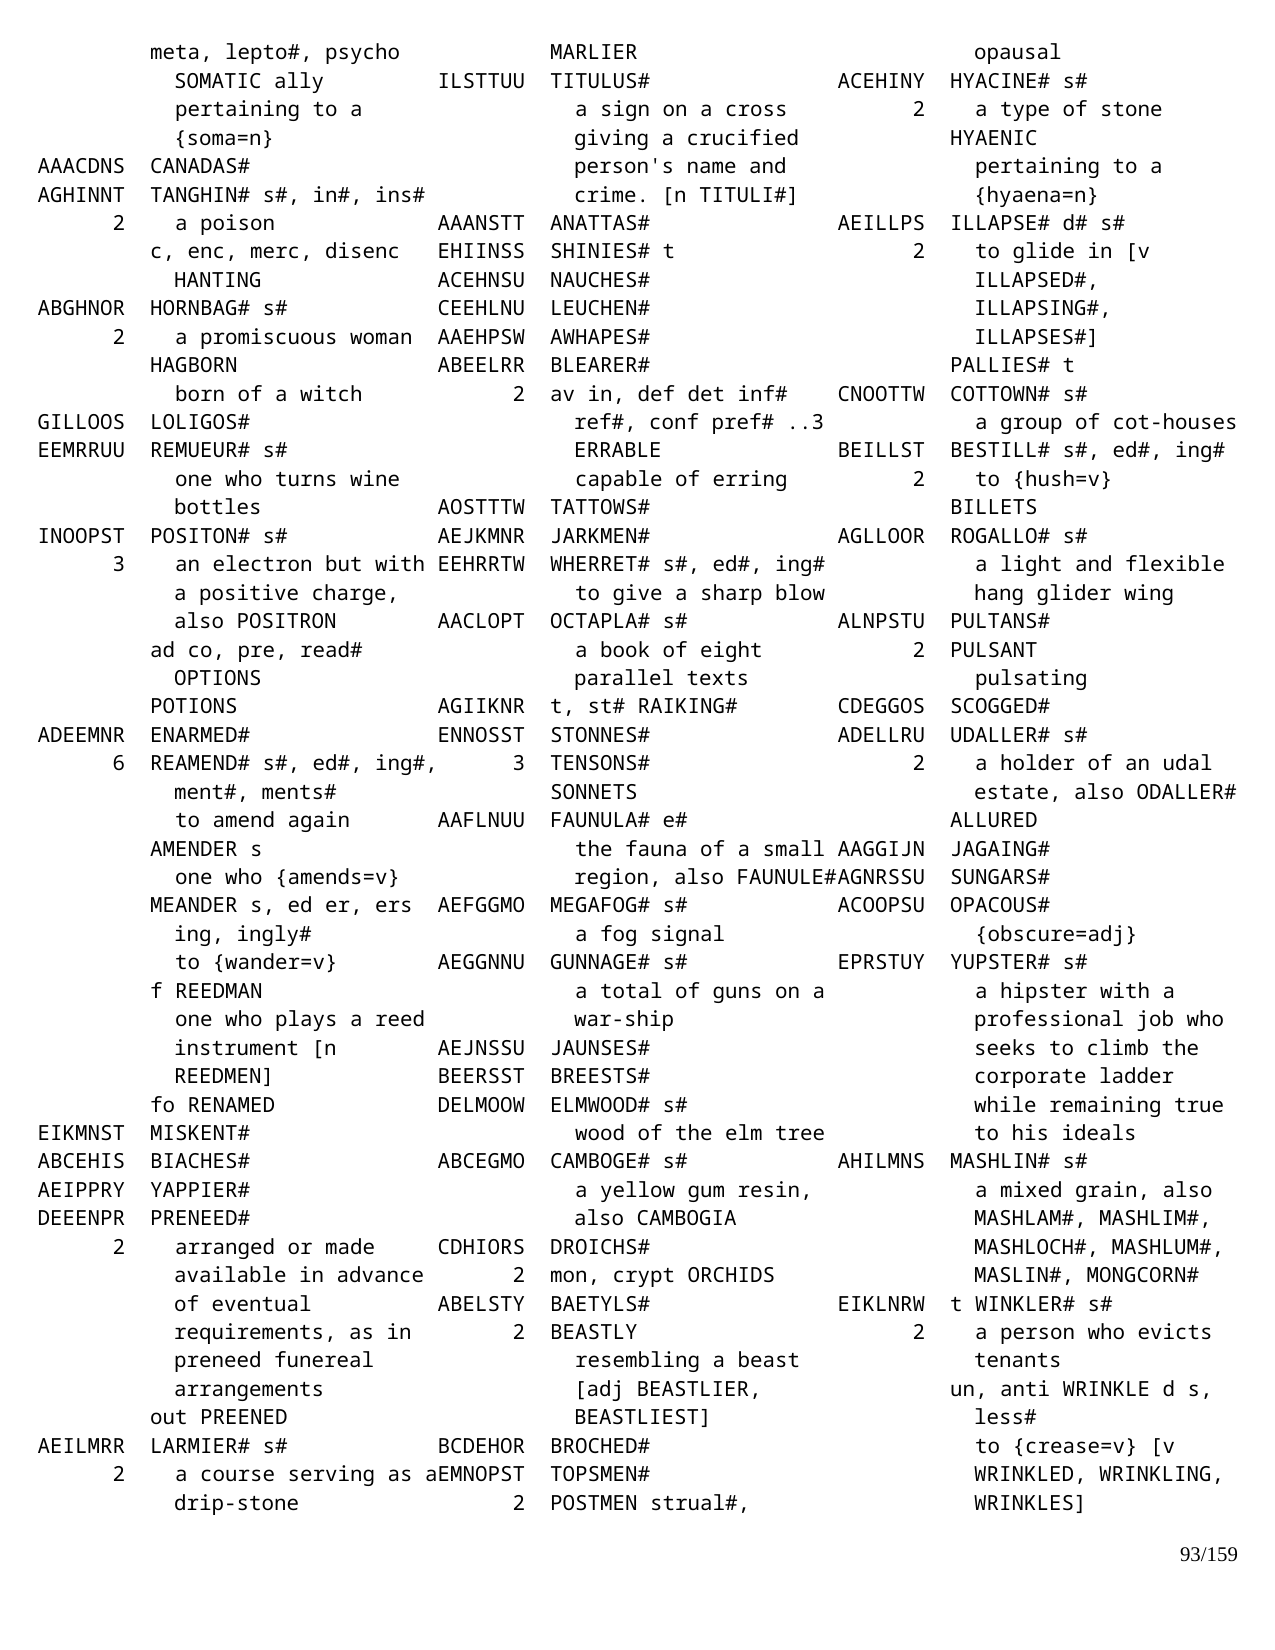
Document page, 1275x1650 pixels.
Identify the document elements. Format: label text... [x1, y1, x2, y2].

text ACEHNSU NAUCHES# [437, 265, 837, 293]
text AGHINNT TANGHIN# s#, in#, ins# [37, 180, 437, 208]
text pulsating [837, 663, 1237, 692]
text EHIINSS SHINIES# t [437, 237, 837, 265]
text GILLOOS LOLIGOS# [37, 407, 437, 436]
text AACLOPT OCTAPLA# s# [437, 606, 837, 635]
text opausal [837, 37, 1237, 66]
text the fauna of a small region, also FAUNULE# [437, 834, 837, 891]
text 2 a course serving as a drip-stone [37, 1459, 437, 1516]
text pertaining to a {soma=n} [37, 94, 437, 151]
text 2 to glide in [v ILLAPSED#, ILLAPSING#, ILLAPSES#] [837, 237, 1237, 350]
text AEJKMNR JARKMEN# [437, 521, 837, 549]
text EPRSTUY YUPSTER# s# [837, 947, 1237, 976]
text a sign on a cross giving a crucified person's name and crime. [n TITULI#] [437, 94, 837, 208]
text to {crease=v} [v WRINKLED, WRINKLING, WRINKLES] [837, 1431, 1237, 1516]
text CDEGGOS SCOGGED# [837, 692, 1237, 720]
text 2 av in, def det inf# ref#, conf pref# ..3 ERRABLE [437, 379, 837, 464]
text 2 a promiscuous woman [37, 322, 437, 350]
text {obscure=adj} [837, 919, 1237, 947]
text ABCEHIS BIACHES# [37, 1147, 437, 1175]
text f REEDMAN [37, 976, 437, 1004]
text a yellow gum resin, also CAMBOGIA [437, 1175, 837, 1232]
text AEIPPRY YAPPIER# [37, 1175, 437, 1203]
text ADELLRU UDALLER# s# [837, 720, 1237, 748]
text to amend again [37, 805, 437, 834]
text a hipster with a professional job who seeks to climb the corporate ladder while remaining true to his ideals [837, 976, 1237, 1147]
text AEILMRR LARMIER# s# [37, 1431, 437, 1459]
text ALLURED [837, 805, 1237, 834]
text AAANSTT ANATTAS# [437, 208, 837, 237]
text ABCEGMO CAMBOGE# s# [437, 1147, 837, 1175]
text CDHIORS DROICHS# [437, 1232, 837, 1260]
text EMNOPST TOPSMEN# [437, 1459, 837, 1488]
text HAGBORN [37, 350, 437, 379]
text 6 REAMEND# s#, ed#, ing#, ment#, ments# [37, 748, 437, 805]
text INOOPST POSITON# s# [37, 521, 437, 549]
text meta, lepto#, psycho SOMATIC ally [37, 37, 437, 94]
text CNOOTTW COTTOWN# s# [837, 379, 1237, 407]
text AHILMNS MASHLIN# s# [837, 1147, 1237, 1175]
text BEERSST BREESTS# [437, 1061, 837, 1090]
text HYAENIC [837, 123, 1237, 151]
text AAACDNS CANADAS# [37, 151, 437, 180]
text a book of eight parallel texts [437, 635, 837, 692]
text ad co, pre, read# OPTIONS [37, 635, 437, 692]
text 3 an electron but with a positive charge, also POSITRON [37, 549, 437, 635]
text AEFGGMO MEGAFOG# s# [437, 891, 837, 919]
text SONNETS [437, 777, 837, 805]
text a group of cot-houses [837, 407, 1237, 436]
text 2 BEASTLY [437, 1317, 837, 1346]
text 3 TENSONS# [437, 748, 837, 777]
text fo RENAMED [37, 1090, 437, 1118]
text ENNOSST STONNES# [437, 720, 837, 748]
text 2 to {hush=v} [837, 464, 1237, 492]
text resembling a beast [adj BEASTLIER, BEASTLIEST] [437, 1346, 837, 1431]
text a mixed grain, also MASHLAM#, MASHLIM#, MASHLOCH#, MASHLUM#, MASLIN#, MONGCORN# [837, 1175, 1237, 1289]
text AAFLNUU FAUNULA# e# [437, 805, 837, 834]
text pertaining to a {hyaena=n} [837, 151, 1237, 208]
text one who turns wine bottles [37, 464, 437, 521]
text c, enc, merc, disenc HANTING [37, 237, 437, 293]
text a light and flexible hang glider wing [837, 549, 1237, 606]
text AEJNSSU JAUNSES# [437, 1033, 837, 1061]
text EEHRRTW WHERRET# s#, ed#, ing# [437, 549, 837, 578]
text 2 POSTMEN strual#, [437, 1488, 837, 1516]
text BILLETS [837, 492, 1237, 521]
text ABELSTY BAETYLS# [437, 1289, 837, 1317]
text wood of the elm tree [437, 1118, 837, 1147]
text EEMRRUU REMUEUR# s# [37, 436, 437, 464]
text AMENDER s [37, 834, 437, 862]
text AAEHPSW AWHAPES# [437, 322, 837, 350]
text PALLIES# t [837, 350, 1237, 379]
text to give a sharp blow [437, 578, 837, 606]
text a total of guns on a war-ship [437, 976, 837, 1033]
text POTIONS [37, 692, 437, 720]
text BEILLST BESTILL# s#, ed#, ing# [837, 436, 1237, 464]
text ACEHINY HYACINE# s# [837, 66, 1237, 94]
text AEGGNNU GUNNAGE# s# [437, 947, 837, 976]
text 2 a poison [37, 208, 437, 237]
text AEILLPS ILLAPSE# d# s# [837, 208, 1237, 237]
text one who plays a reed instrument [n REEDMEN] [37, 1004, 437, 1090]
text AGIIKNR t, st# RAIKING# [437, 692, 837, 720]
text CEEHLNU LEUCHEN# [437, 293, 837, 322]
text ACOOPSU OPACOUS# [837, 891, 1237, 919]
text to {wander=v} [37, 947, 437, 976]
text DELMOOW ELMWOOD# s# [437, 1090, 837, 1118]
text EIKMNST MISKENT# [37, 1118, 437, 1147]
text MEANDER s, ed er, ers ing, ingly# [37, 891, 437, 947]
text MARLIER [437, 37, 837, 66]
text 2 mon, crypt ORCHIDS [437, 1260, 837, 1289]
text EIKLNRW t WINKLER# s# [837, 1289, 1237, 1317]
text un, anti WRINKLE d s, less# [837, 1374, 1237, 1431]
text ABGHNOR HORNBAG# s# [37, 293, 437, 322]
text 2 a holder of an udal estate, also ODALLER# [837, 748, 1237, 805]
text AOSTTTW TATTOWS# [437, 492, 837, 521]
text born of a witch [37, 379, 437, 407]
text ADEEMNR ENARMED# [37, 720, 437, 748]
text 2 a type of stone [837, 94, 1237, 123]
text ILSTTUU TITULUS# [437, 66, 837, 94]
text BCDEHOR BROCHED# [437, 1431, 837, 1459]
text capable of erring [437, 464, 837, 492]
text one who {amends=v} [37, 862, 437, 891]
text a fog signal [437, 919, 837, 947]
text AGNRSSU SUNGARS# [837, 862, 1237, 891]
text ALNPSTU PULTANS# [837, 606, 1237, 635]
text 2 arranged or made available in advance of eventual requirements, as in preneed funereal arrangements [37, 1232, 437, 1402]
text 2 a person who evicts tenants [837, 1317, 1237, 1374]
text AGLLOOR ROGALLO# s# [837, 521, 1237, 549]
text DEEENPR PRENEED# [37, 1203, 437, 1232]
text AAGGIJN JAGAING# [837, 834, 1237, 862]
text 2 PULSANT [837, 635, 1237, 663]
text ABEELRR BLEARER# [437, 350, 837, 379]
text out PREENED [37, 1402, 437, 1431]
